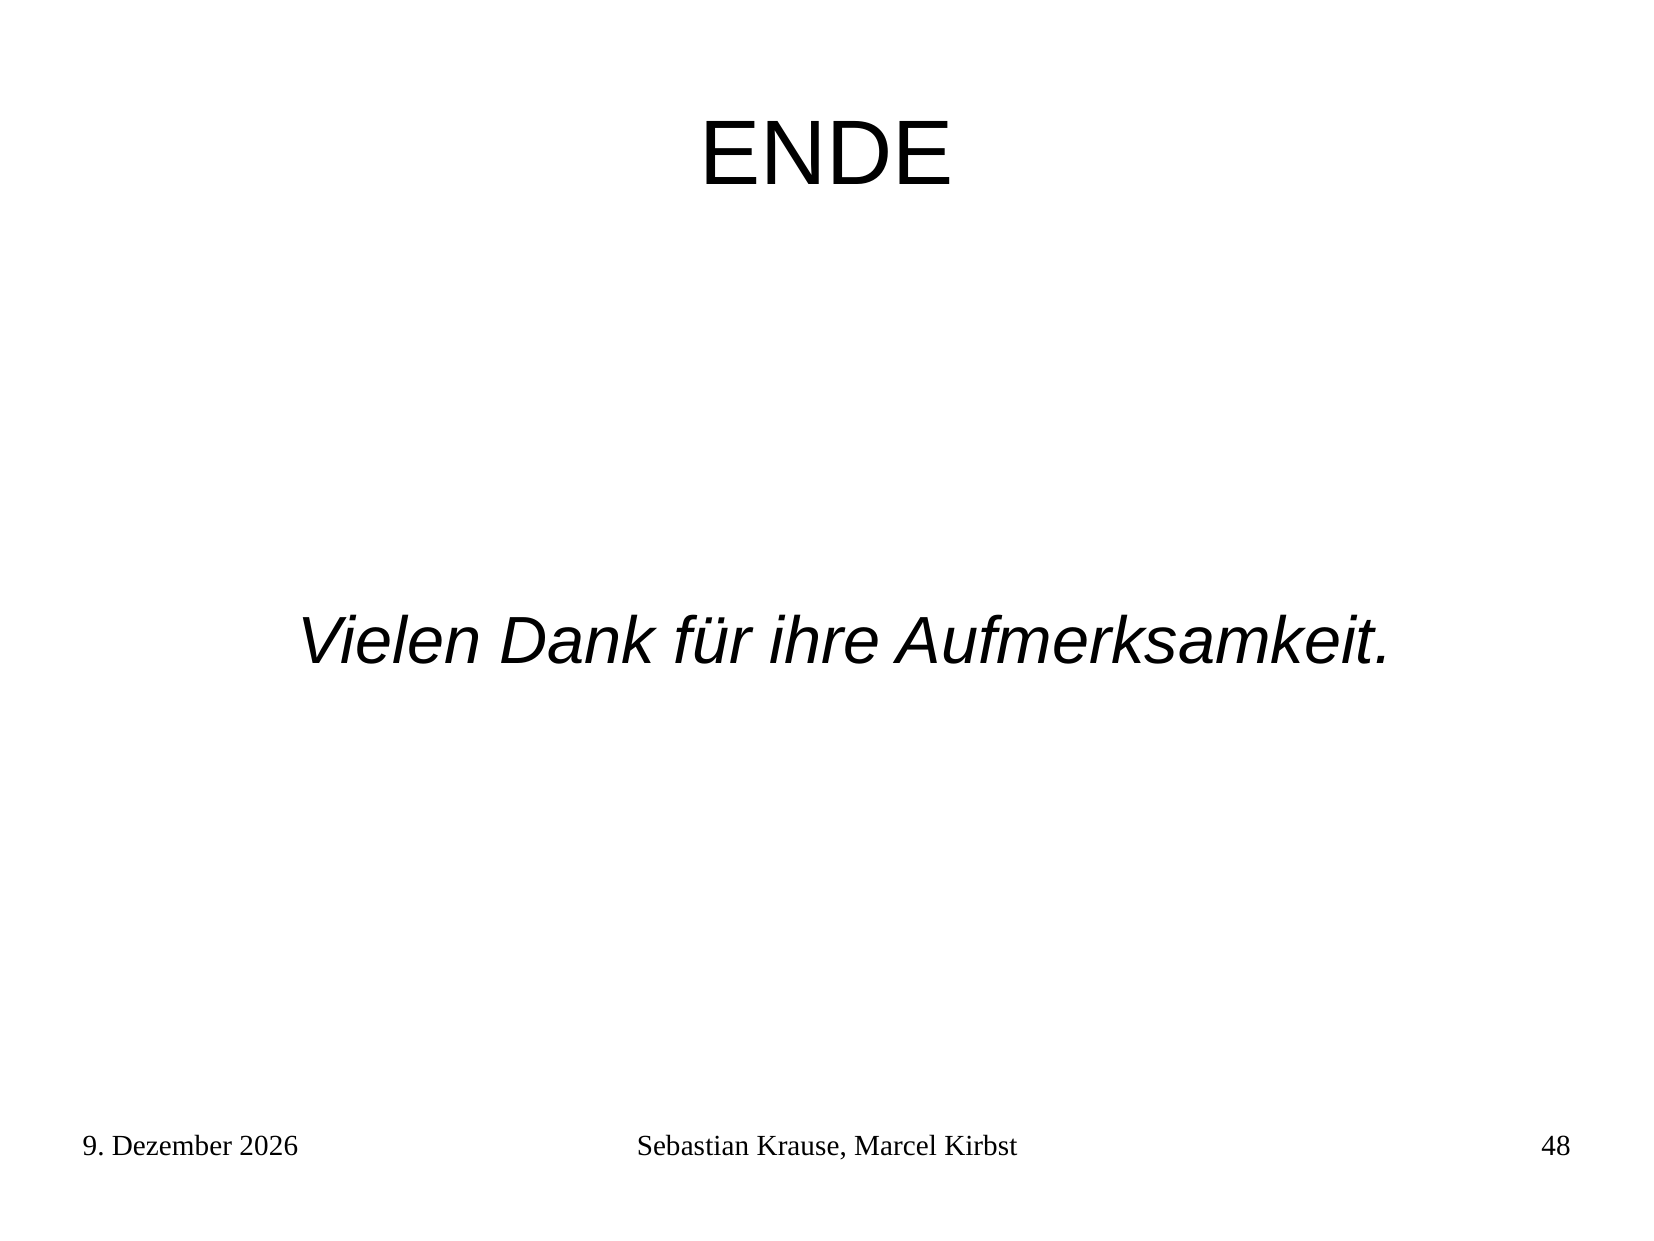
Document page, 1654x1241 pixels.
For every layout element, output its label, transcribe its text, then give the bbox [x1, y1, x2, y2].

title ENDE [82, 49, 1571, 257]
list Vielen Dank für ihre Aufmerksamkeit. [82, 290, 1538, 1010]
